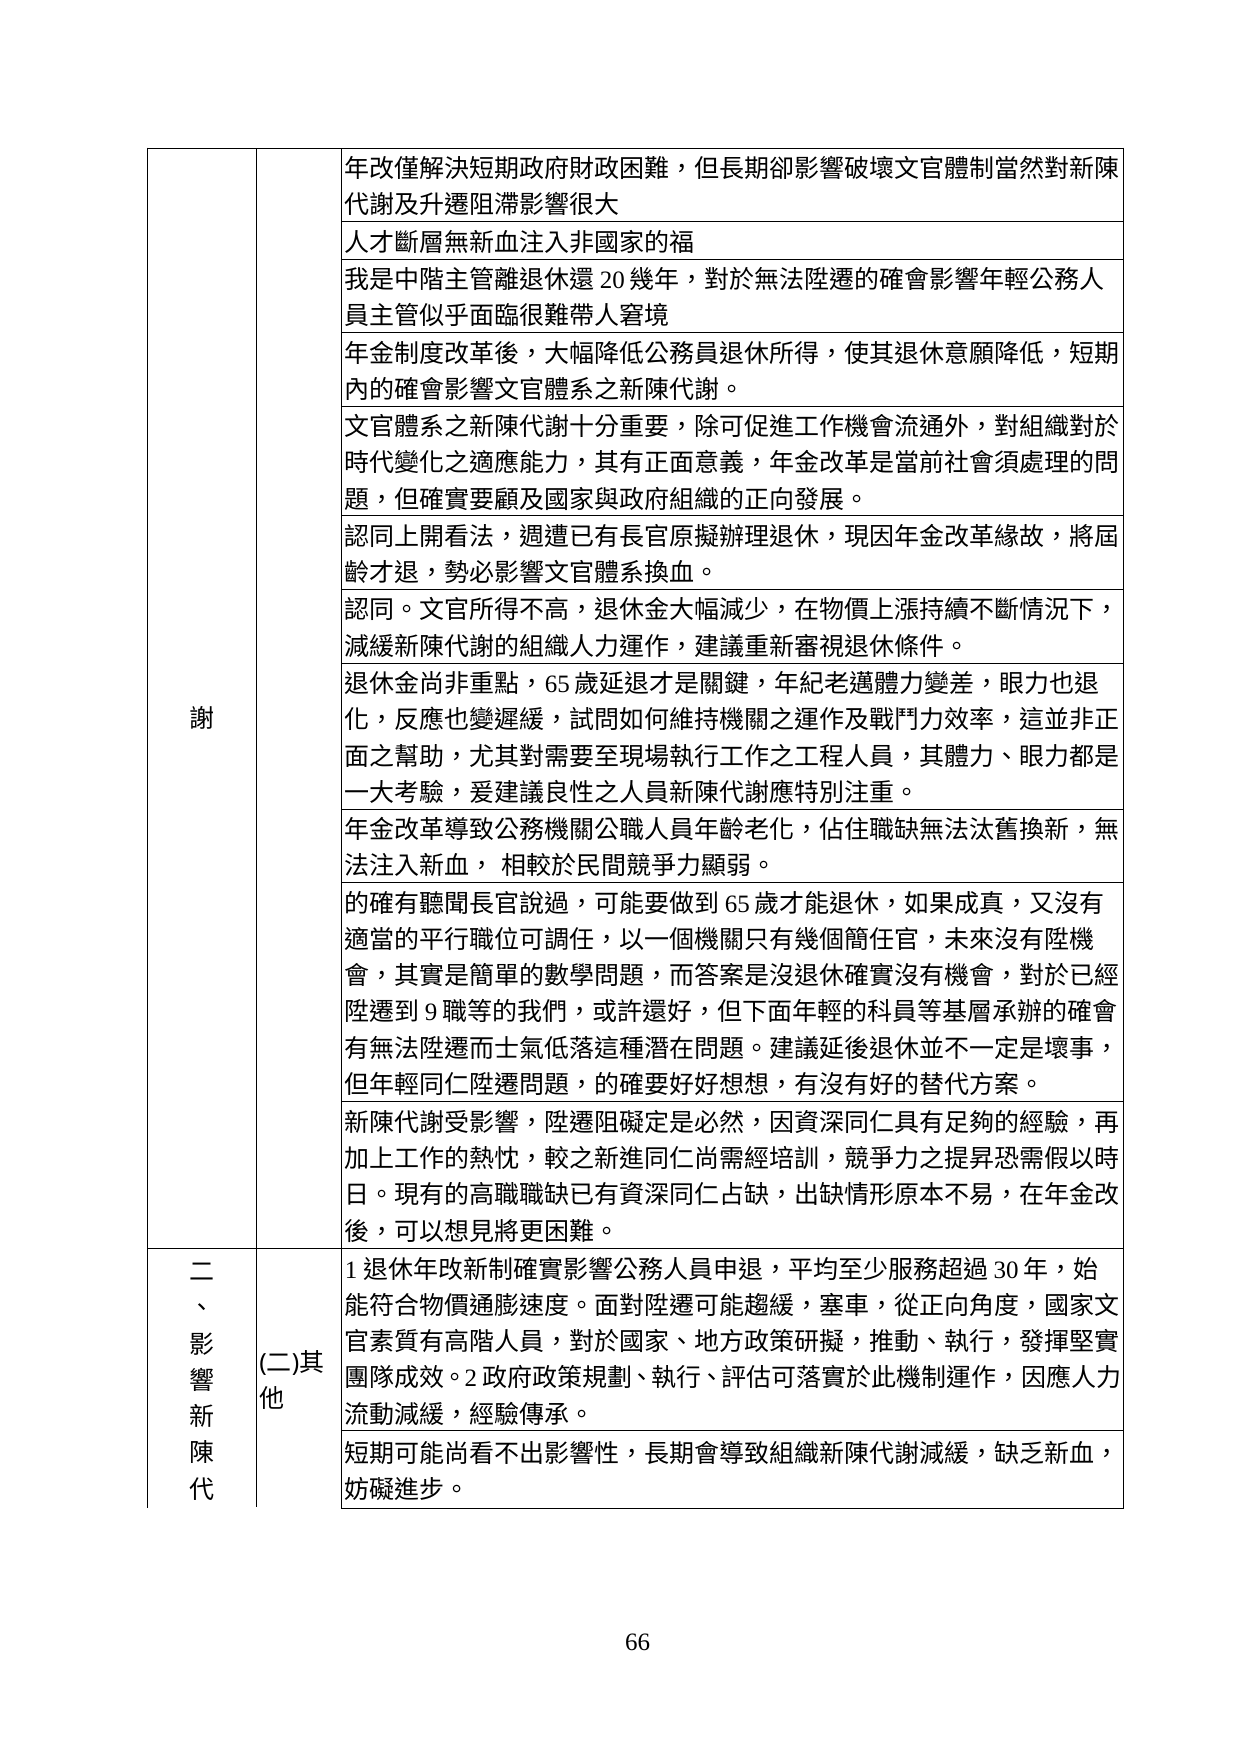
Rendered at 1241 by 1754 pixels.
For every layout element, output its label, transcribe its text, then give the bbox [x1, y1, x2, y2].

table_cell [257, 149, 341, 1248]
table_cell 我是中階主管離退休還20幾年，對於無法陞遷的確會影響年輕公務人員主管似乎面臨很難帶人窘境 [342, 260, 1123, 332]
table_cell 的確有聽聞長官說過，可能要做到65歲才能退休，如果成真，又沒有適當的平行職位可調任，以一個機關只有幾個簡任官，未來沒有陞機會，其實是簡單的數學問題，而答案是沒退休確實沒有機會，對於已經陞遷到9職等的我們，或許還好，但下面年輕的科員等基層承辦的確會有無法陞遷而士氣低落這種潛在問題。建議延後退休並不一定是壞事，但年輕同仁陞遷問題，的確要好好想想，有沒有好的替代方案。 [342, 883, 1123, 1101]
table_cell 人才斷層無新血注入非國家的福 [342, 222, 1123, 258]
table_cell 文官體系之新陳代謝十分重要，除可促進工作機會流通外，對組織對於時代變化之適應能力，其有正面意義，年金改革是當前社會須處理的問題，但確實要顧及國家與政府組織的正向發展。 [342, 407, 1123, 515]
table_cell 二 、 影 響 新 陳 代 [148, 1249, 256, 1508]
table_cell 退休金尚非重點，65歲延退才是關鍵，年紀老邁體力變差，眼力也退化，反應也變遲緩，試問如何維持機關之運作及戰鬥力效率，這並非正面之幫助，尤其對需要至現場執行工作之工程人員，其體力、眼力都是一大考驗，爰建議良性之人員新陳代謝應特別注重。 [342, 664, 1123, 808]
table_cell (二)其他 [256, 1249, 341, 1508]
table_cell 認同。文官所得不高，退休金大幅減少，在物價上漲持續不斷情況下，減緩新陳代謝的組織人力運作，建議重新審視退休條件。 [342, 590, 1123, 662]
table_cell 年金制度改革後，大幅降低公務員退休所得，使其退休意願降低，短期內的確會影響文官體系之新陳代謝。 [342, 333, 1123, 406]
table_cell 認同上開看法，週遭已有長官原擬辦理退休，現因年金改革緣故，將屆齡才退，勢必影響文官體系換血。 [342, 516, 1123, 589]
table_cell 謝 [148, 149, 256, 1248]
table_cell 年改僅解決短期政府財政困難，但長期卻影響破壞文官體制當然對新陳代謝及升遷阻滯影響很大 [342, 149, 1123, 221]
table_cell 1 退休年攺新制確實影響公務人員申退，平均至少服務超過30年，始能符合物價通膨速度。面對陞遷可能趨緩，塞車，從正向角度，國家文官素質有高階人員，對於國家、地方政策研擬，推動、執行，發揮堅實團隊成效。2政府政策規劃、執行、評估可落實於此機制運作，因應人力流動減緩，經驗傳承。 [342, 1249, 1123, 1430]
table_cell 新陳代謝受影響，陞遷阻礙定是必然，因資深同仁具有足夠的經驗，再加上工作的熱忱，較之新進同仁尚需經培訓，競爭力之提昇恐需假以時日。現有的高職職缺已有資深同仁占缺，出缺情形原本不易，在年金改後，可以想見將更困難。 [342, 1102, 1123, 1248]
table_cell 短期可能尚看不出影響性，長期會導致組織新陳代謝減緩，缺乏新血，妨礙進步。 [342, 1431, 1123, 1508]
table_cell 年金改革導致公務機關公職人員年齡老化，佔住職缺無法汰舊換新，無法注入新血， 相較於民間競爭力顯弱。 [342, 810, 1123, 882]
